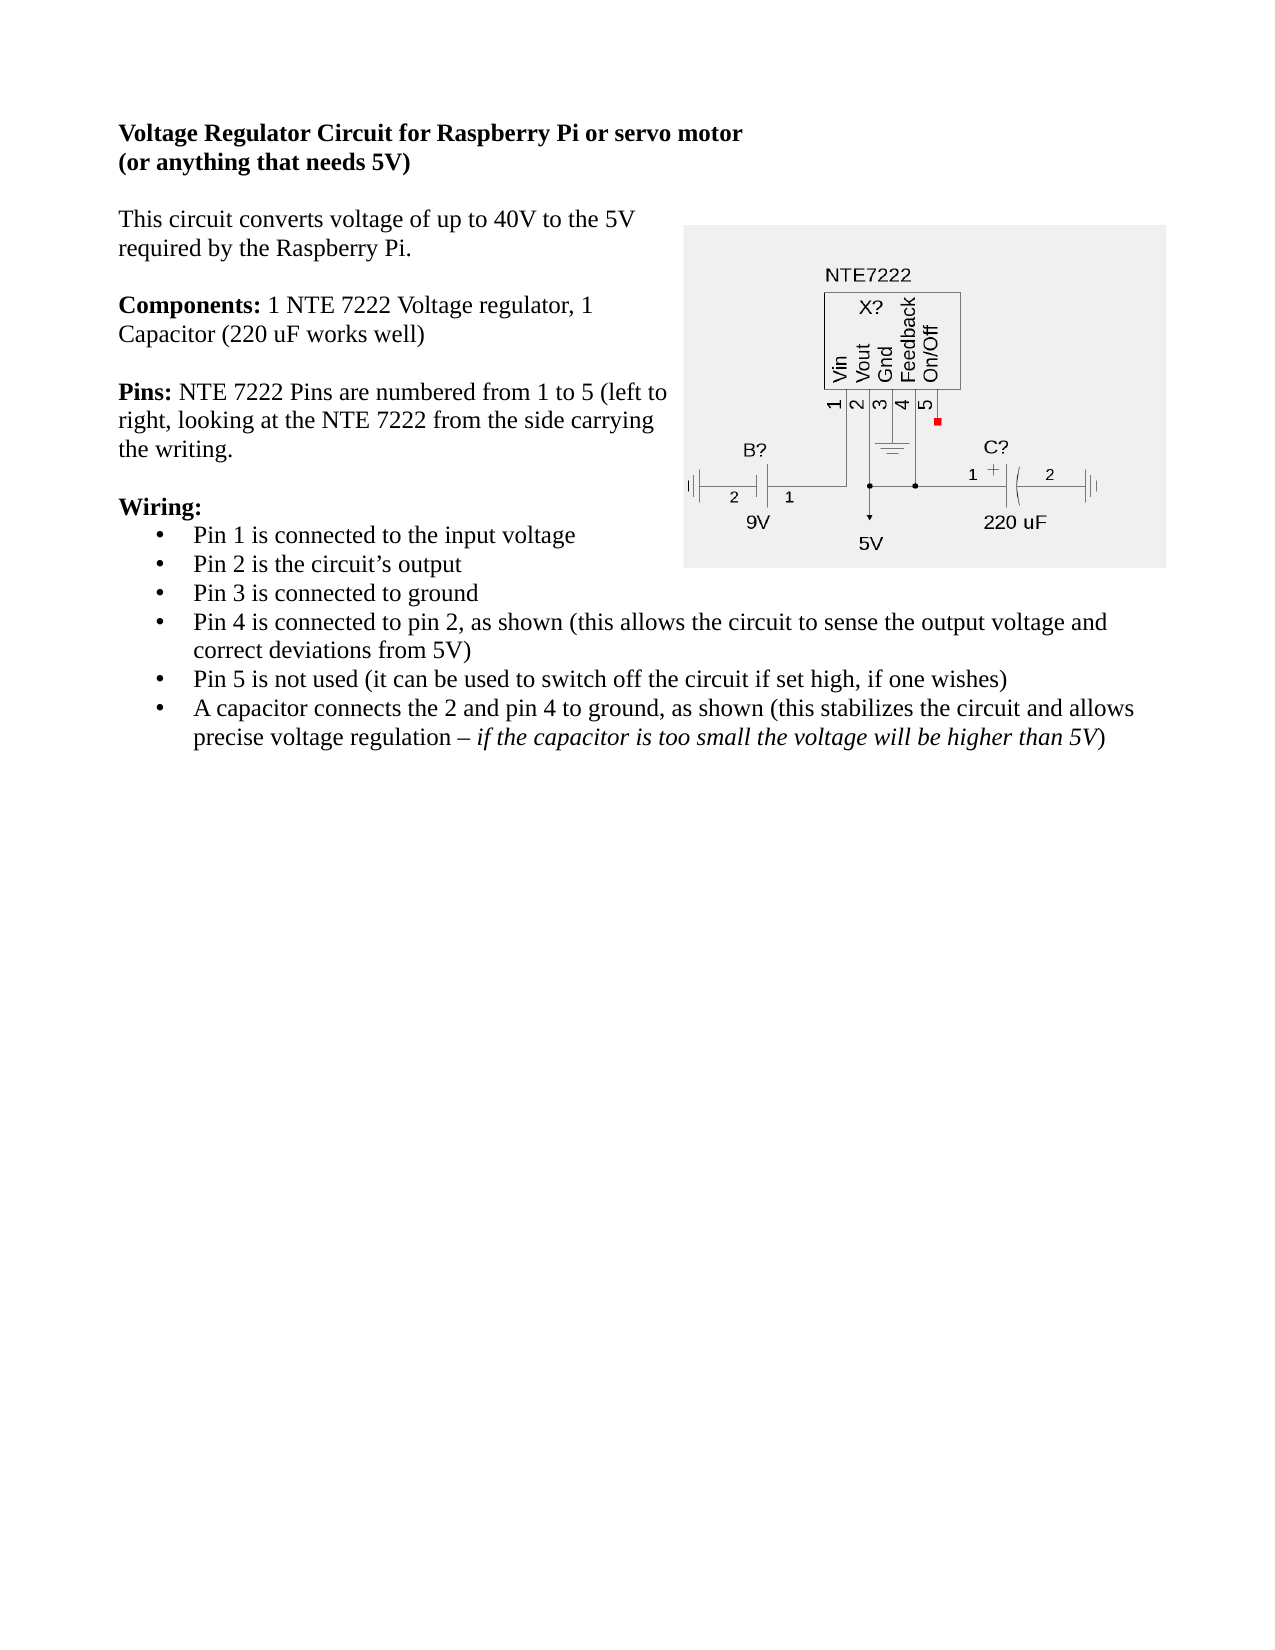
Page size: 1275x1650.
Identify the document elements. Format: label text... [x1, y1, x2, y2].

picture [683, 225, 1167, 568]
list Pin 5 is not used (it can be used to switch off the circuit if set high, if one wishes) [156, 664, 1157, 693]
text This circuit converts voltage of up to 40V to the 5V required by the Raspberry Pi. [118, 204, 1157, 262]
list Pin 3 is connected to ground [156, 578, 1157, 607]
list Pin 4 is connected to pin 2, as shown (this allows the circuit to sense the output voltage and correct deviations from 5V) [156, 607, 1157, 664]
list Pin 2 is the circuit’s output [156, 549, 1157, 578]
text Components: 1 NTE 7222 Voltage regulator, 1 Capacitor (220 uF works well) [118, 291, 683, 348]
list Pin 1 is connected to the input voltage [156, 521, 683, 549]
text (or anything that needs 5V) [118, 147, 1157, 176]
text Pins: NTE 7222 Pins are numbered from 1 to 5 (left to right, looking at the NTE 7222 from the side carrying the writing. [118, 377, 683, 463]
text Wiring: [118, 492, 683, 521]
list A capacitor connects the 2 and pin 4 to ground, as shown (this stabilizes the circuit and allows precise voltage regulation – if the capacitor is too small the voltage will be higher than 5V) [156, 693, 1157, 751]
text Voltage Regulator Circuit for Raspberry Pi or servo motor [118, 118, 1157, 147]
